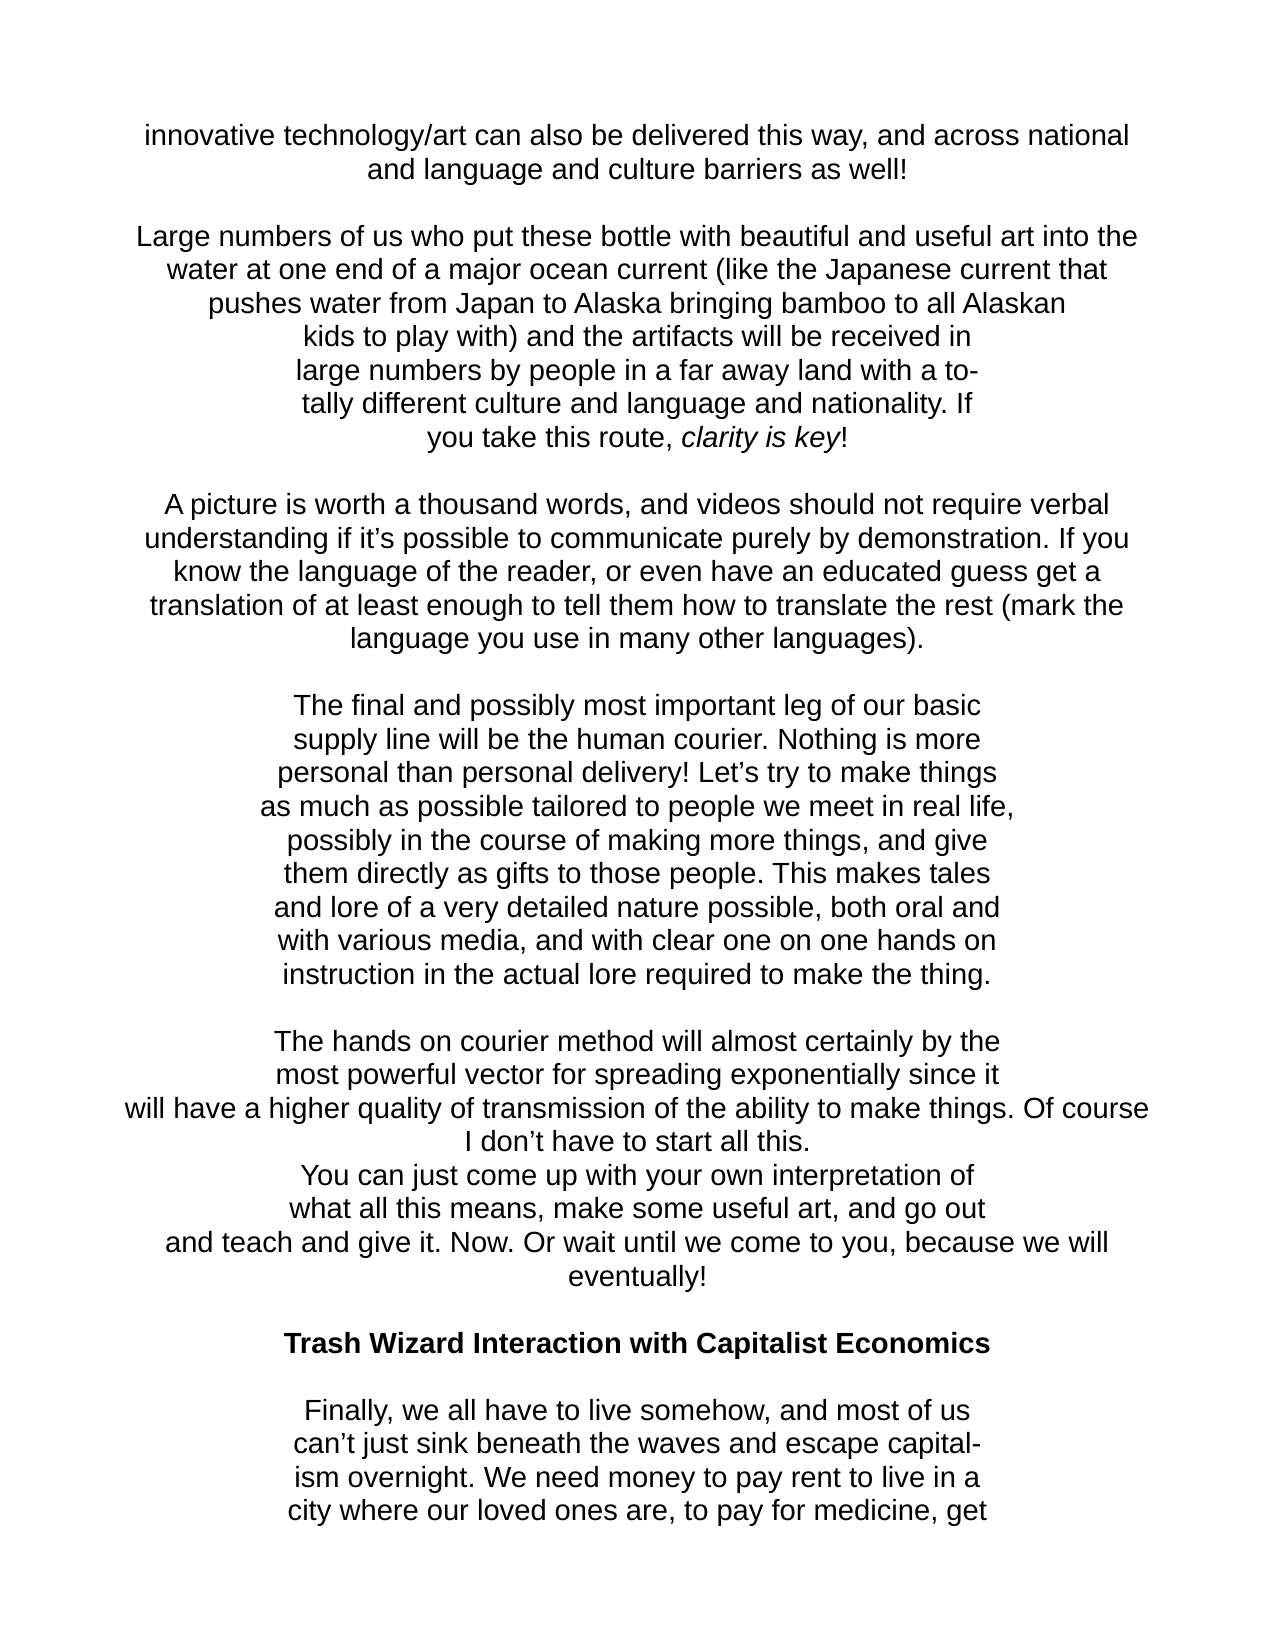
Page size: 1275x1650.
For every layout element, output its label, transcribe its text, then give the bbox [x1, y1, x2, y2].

text tally different culture and language and nationality. If [118, 386, 1157, 420]
text kids to play with) and the artifacts will be received in [118, 319, 1157, 353]
text The final and possibly most important leg of our basic [118, 688, 1157, 722]
text will have a higher quality of transmission of the ability to make things. Of course I don’t have to start all this. [118, 1091, 1157, 1158]
text Large numbers of us who put these bottle with beautiful and useful art into the water at one end of a major ocean current (like the Japanese current that pushes water from Japan to Alaska bringing bamboo to all Alaskan [118, 219, 1157, 319]
text them directly as gifts to those people. This makes tales [118, 856, 1157, 889]
text and teach and give it. Now. Or wait until we come to you, because we will eventually! [118, 1225, 1157, 1292]
text Trash Wizard Interaction with Capitalist Economics [118, 1326, 1157, 1359]
text The hands on courier method will almost certainly by the [118, 1024, 1157, 1057]
text large numbers by people in a far away land with a to- [118, 353, 1157, 386]
text can’t just sink beneath the waves and escape capital- [118, 1426, 1157, 1460]
text what all this means, make some useful art, and go out [118, 1191, 1157, 1225]
text Finally, we all have to live somehow, and most of us [118, 1393, 1157, 1426]
text and lore of a very detailed nature possible, both oral and [118, 889, 1157, 923]
text supply line will be the human courier. Nothing is more [118, 722, 1157, 755]
text innovative technology/art can also be delivered this way, and across national and language and culture barriers as well! [118, 118, 1157, 185]
text as much as possible tailored to people we meet in real life, [118, 789, 1157, 822]
text You can just come up with your own interpretation of [118, 1158, 1157, 1191]
text A picture is worth a thousand words, and videos should not require verbal understanding if it’s possible to communicate purely by demonstration. If you know the language of the reader, or even have an educated guess get a translation of at least enough to tell them how to translate the rest (mark the language you use in many other languages). [118, 487, 1157, 655]
text instruction in the actual lore required to make the thing. [118, 957, 1157, 990]
text you take this route, clarity is key! [118, 420, 1157, 453]
text with various media, and with clear one on one hands on [118, 923, 1157, 957]
text most powerful vector for spreading exponentially since it [118, 1057, 1157, 1091]
text personal than personal delivery! Let’s try to make things [118, 755, 1157, 789]
text city where our loved ones are, to pay for medicine, get [118, 1493, 1157, 1527]
text ism overnight. We need money to pay rent to live in a [118, 1460, 1157, 1493]
text possibly in the course of making more things, and give [118, 822, 1157, 856]
